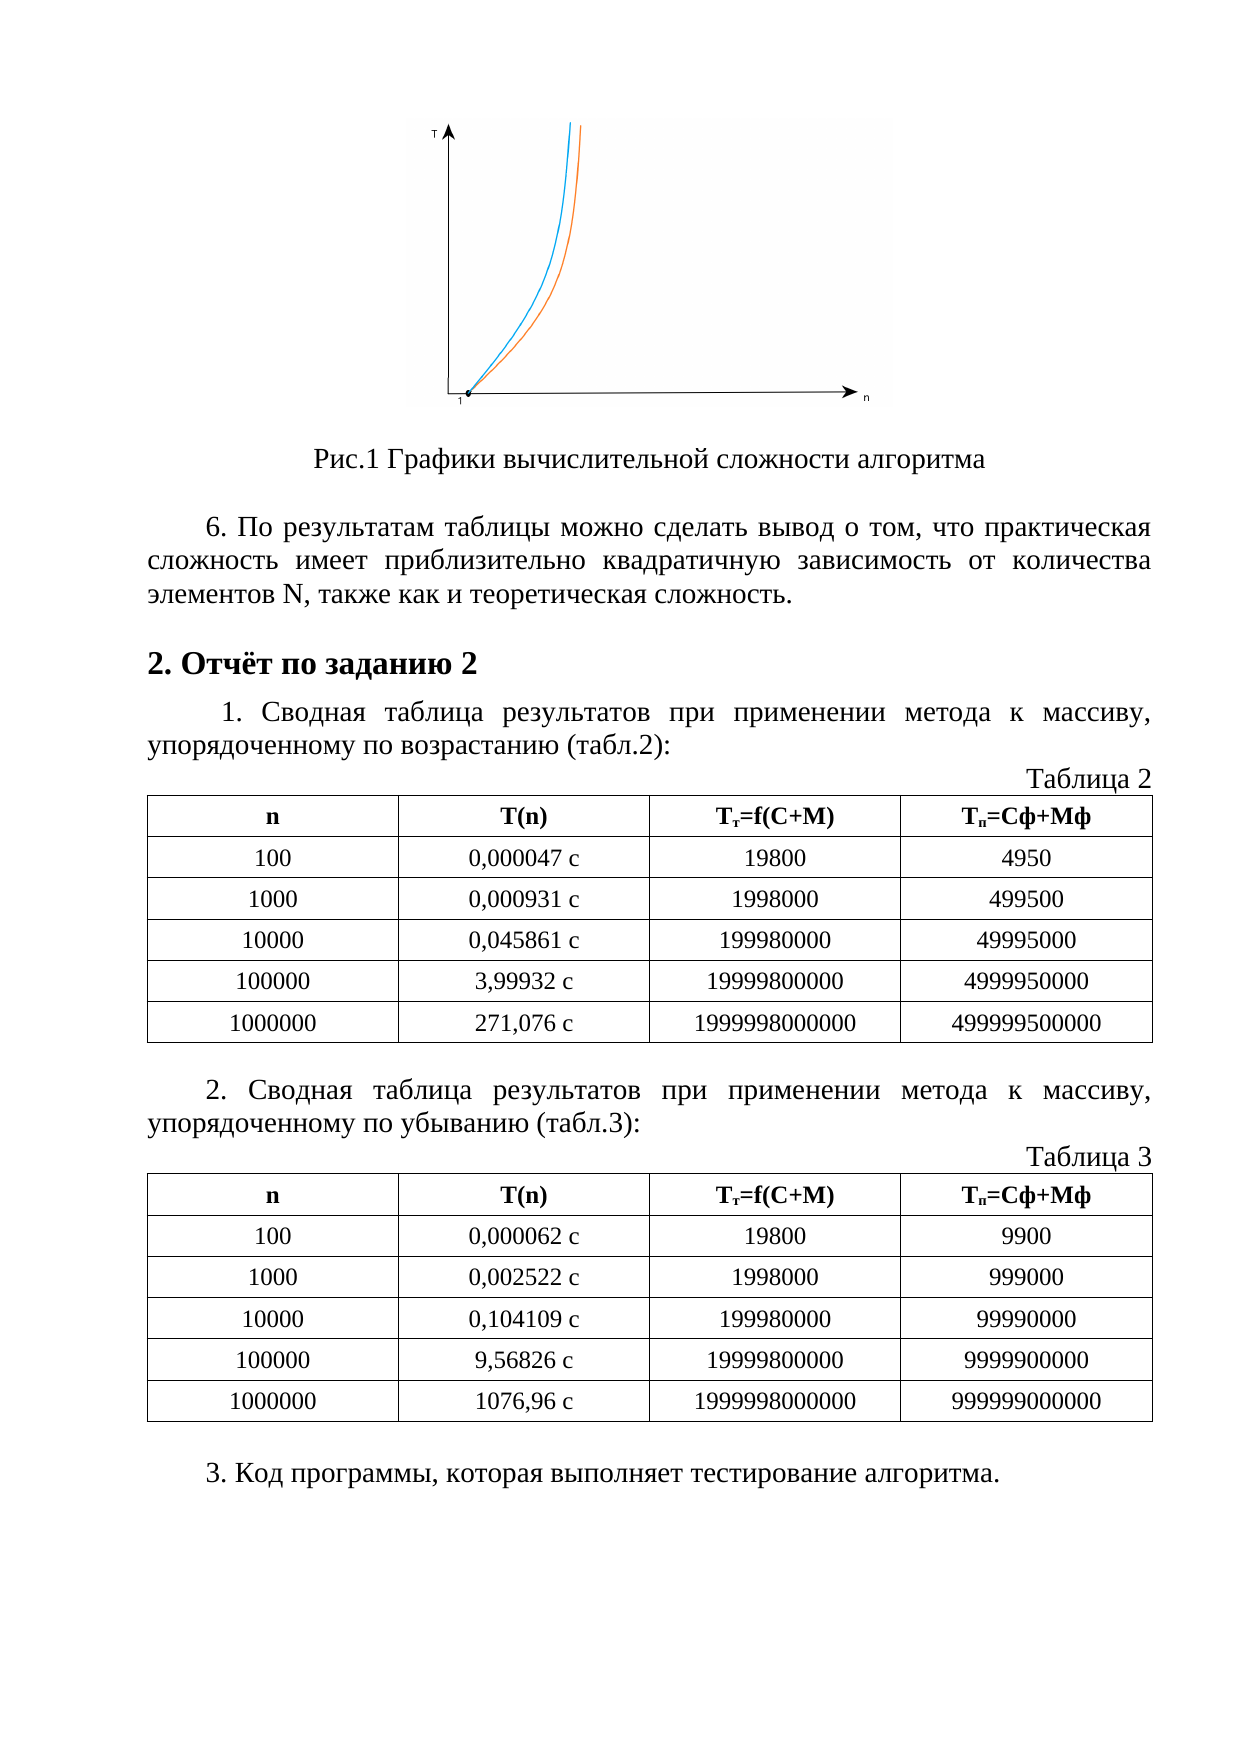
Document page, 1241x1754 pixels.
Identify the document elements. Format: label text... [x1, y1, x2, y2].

table_cell 9999900000 [901, 1339, 1152, 1379]
table_header n [148, 1174, 398, 1214]
subtitle 2. Отчёт по заданию 2 [147, 643, 1152, 682]
table_cell 9900 [901, 1216, 1152, 1256]
table_cell 1000000 [148, 1002, 398, 1042]
table_cell 1000 [148, 1257, 398, 1297]
text 2. Сводная таблица результатов при применении метода к массиву, упорядоченному по убыванию (табл.3): [147, 1072, 1152, 1139]
table_cell 100 [148, 1216, 398, 1256]
table_cell 99990000 [901, 1298, 1152, 1338]
table_header Tт=f(C+M) [650, 1174, 900, 1214]
table_header n [148, 796, 398, 836]
table_cell 9,56826 с [399, 1339, 649, 1379]
text Таблица 2 [147, 761, 1152, 794]
table_header Tп=Cф+Мф [901, 796, 1152, 836]
table_cell 0,000062 с [399, 1216, 649, 1256]
table_cell 499999500000 [901, 1002, 1152, 1042]
text Рис.1 Графики вычислительной сложности алгоритма [147, 441, 1152, 474]
table_cell 4950 [901, 837, 1152, 877]
table_cell 271,076 с [399, 1002, 649, 1042]
table_cell 49995000 [901, 920, 1152, 960]
table_cell 499500 [901, 878, 1152, 918]
table_cell 1998000 [650, 1257, 900, 1297]
table_cell 10000 [148, 1298, 398, 1338]
table_cell 1999998000000 [650, 1002, 900, 1042]
table_header Tт=f(C+M) [650, 796, 900, 836]
table_cell 999000 [901, 1257, 1152, 1297]
table_header Tп=Cф+Мф [901, 1174, 1152, 1214]
picture [405, 118, 894, 407]
table_header T(n) [399, 796, 649, 836]
table_cell 100 [148, 837, 398, 877]
table_cell 3,99932 с [399, 961, 649, 1001]
text 3. Код программы, которая выполняет тестирование алгоритма. [147, 1456, 1152, 1489]
table_cell 10000 [148, 920, 398, 960]
table_header T(n) [399, 1174, 649, 1214]
table_cell 0,104109 с [399, 1298, 649, 1338]
table_cell 999999000000 [901, 1381, 1152, 1421]
table_cell 100000 [148, 961, 398, 1001]
table_cell 0,045861 с [399, 920, 649, 960]
table_cell 0,000047 с [399, 837, 649, 877]
table_cell 199980000 [650, 1298, 900, 1338]
table_cell 1000 [148, 878, 398, 918]
table_cell 0,000931 с [399, 878, 649, 918]
table_cell 19800 [650, 1216, 900, 1256]
table_cell 19800 [650, 837, 900, 877]
table_cell 19999800000 [650, 961, 900, 1001]
table_cell 199980000 [650, 920, 900, 960]
table_cell 0,002522 с [399, 1257, 649, 1297]
table_cell 1999998000000 [650, 1381, 900, 1421]
text 6. По результатам таблицы можно сделать вывод о том, что практическая сложность имеет приблизительно квадратичную зависимость от количества элементов N, также как и теоретическая сложность. [147, 509, 1152, 609]
table_cell 1998000 [650, 878, 900, 918]
table_cell 19999800000 [650, 1339, 900, 1379]
table_cell 4999950000 [901, 961, 1152, 1001]
table_cell 100000 [148, 1339, 398, 1379]
table_cell 1000000 [148, 1381, 398, 1421]
table_cell 1076,96 с [399, 1381, 649, 1421]
text Таблица 3 [147, 1139, 1152, 1173]
text 1. Сводная таблица результатов при применении метода к массиву, упорядоченному по возрастанию (табл.2): [147, 694, 1152, 761]
